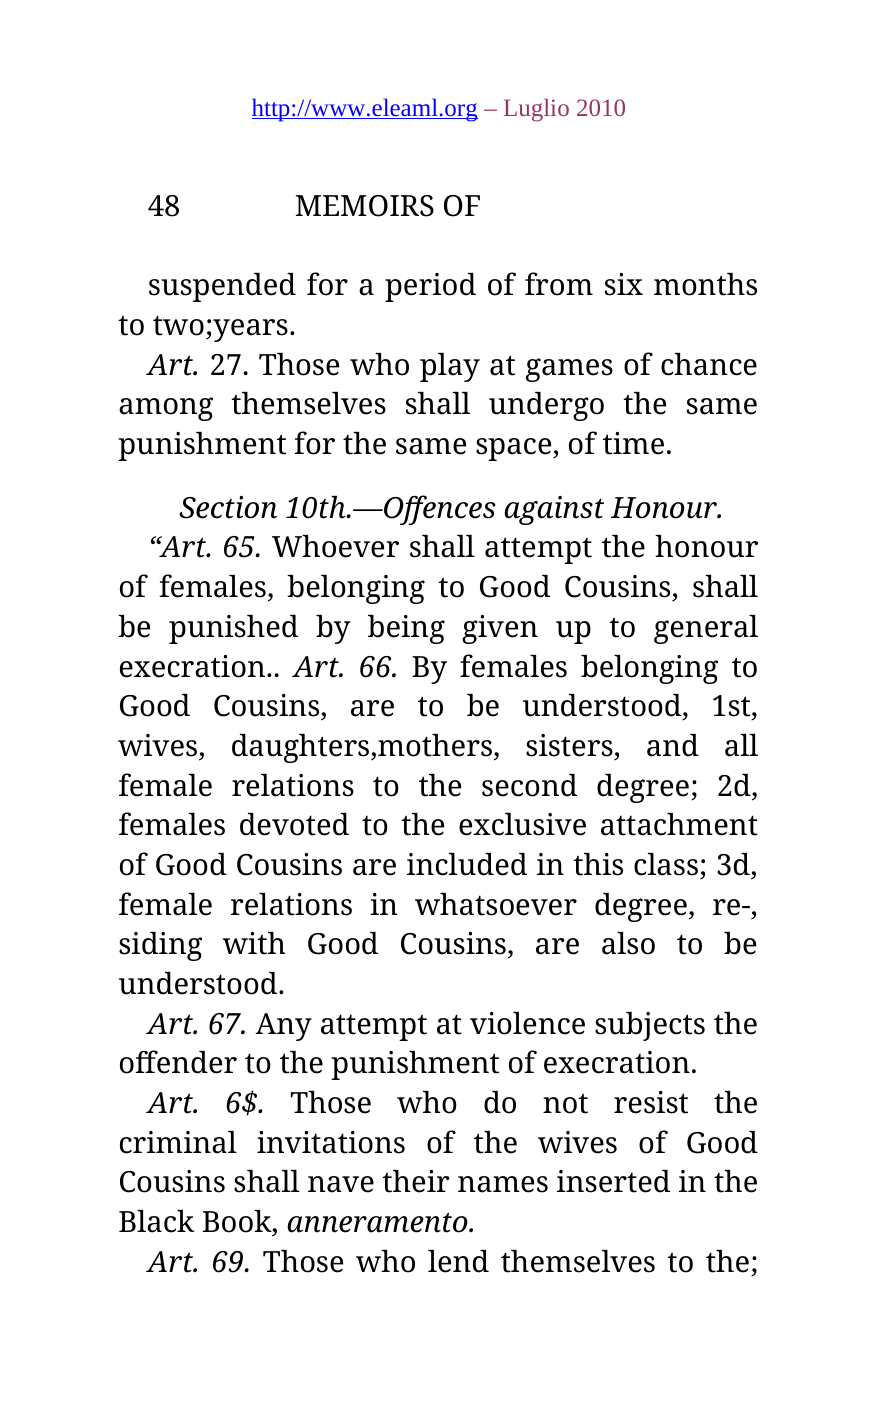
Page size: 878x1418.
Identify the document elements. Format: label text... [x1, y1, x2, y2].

text 48 MEMOIRS OF [118, 185, 759, 225]
text Art. 27. Those who play at games of chance among themselves shall undergo the same punishment for the same space, of time. [118, 344, 759, 463]
text Art. 6$. Those who do not resist the criminal invitations of the wives of Good Cousins shall nave their names inserted in the Black Book, anneramento. [118, 1082, 759, 1241]
text Section 10th.—Offences against Honour. [118, 487, 759, 527]
text suspended for a period of from six months to two;years. [118, 264, 759, 344]
text Art. 69. Those who lend themselves to the; [118, 1241, 759, 1281]
text Art. 67. Any attempt at violence subjects the offender to the punishment of execration. [118, 1003, 759, 1082]
text “Art. 65. Whoever shall attempt the honour of females, belonging to Good Cousins, shall be punished by being given up to general execration.. Art. 66. By females belonging to Good Cousins, are to be understood, 1st, wives, daughters,mothers, sisters, and all female relations to the second degree; 2d, females devoted to the exclusive attachment of Good Cousins are included in this class; 3d, female relations in whatsoever degree, re-, siding with Good Cousins, are also to be understood. [118, 527, 759, 1003]
